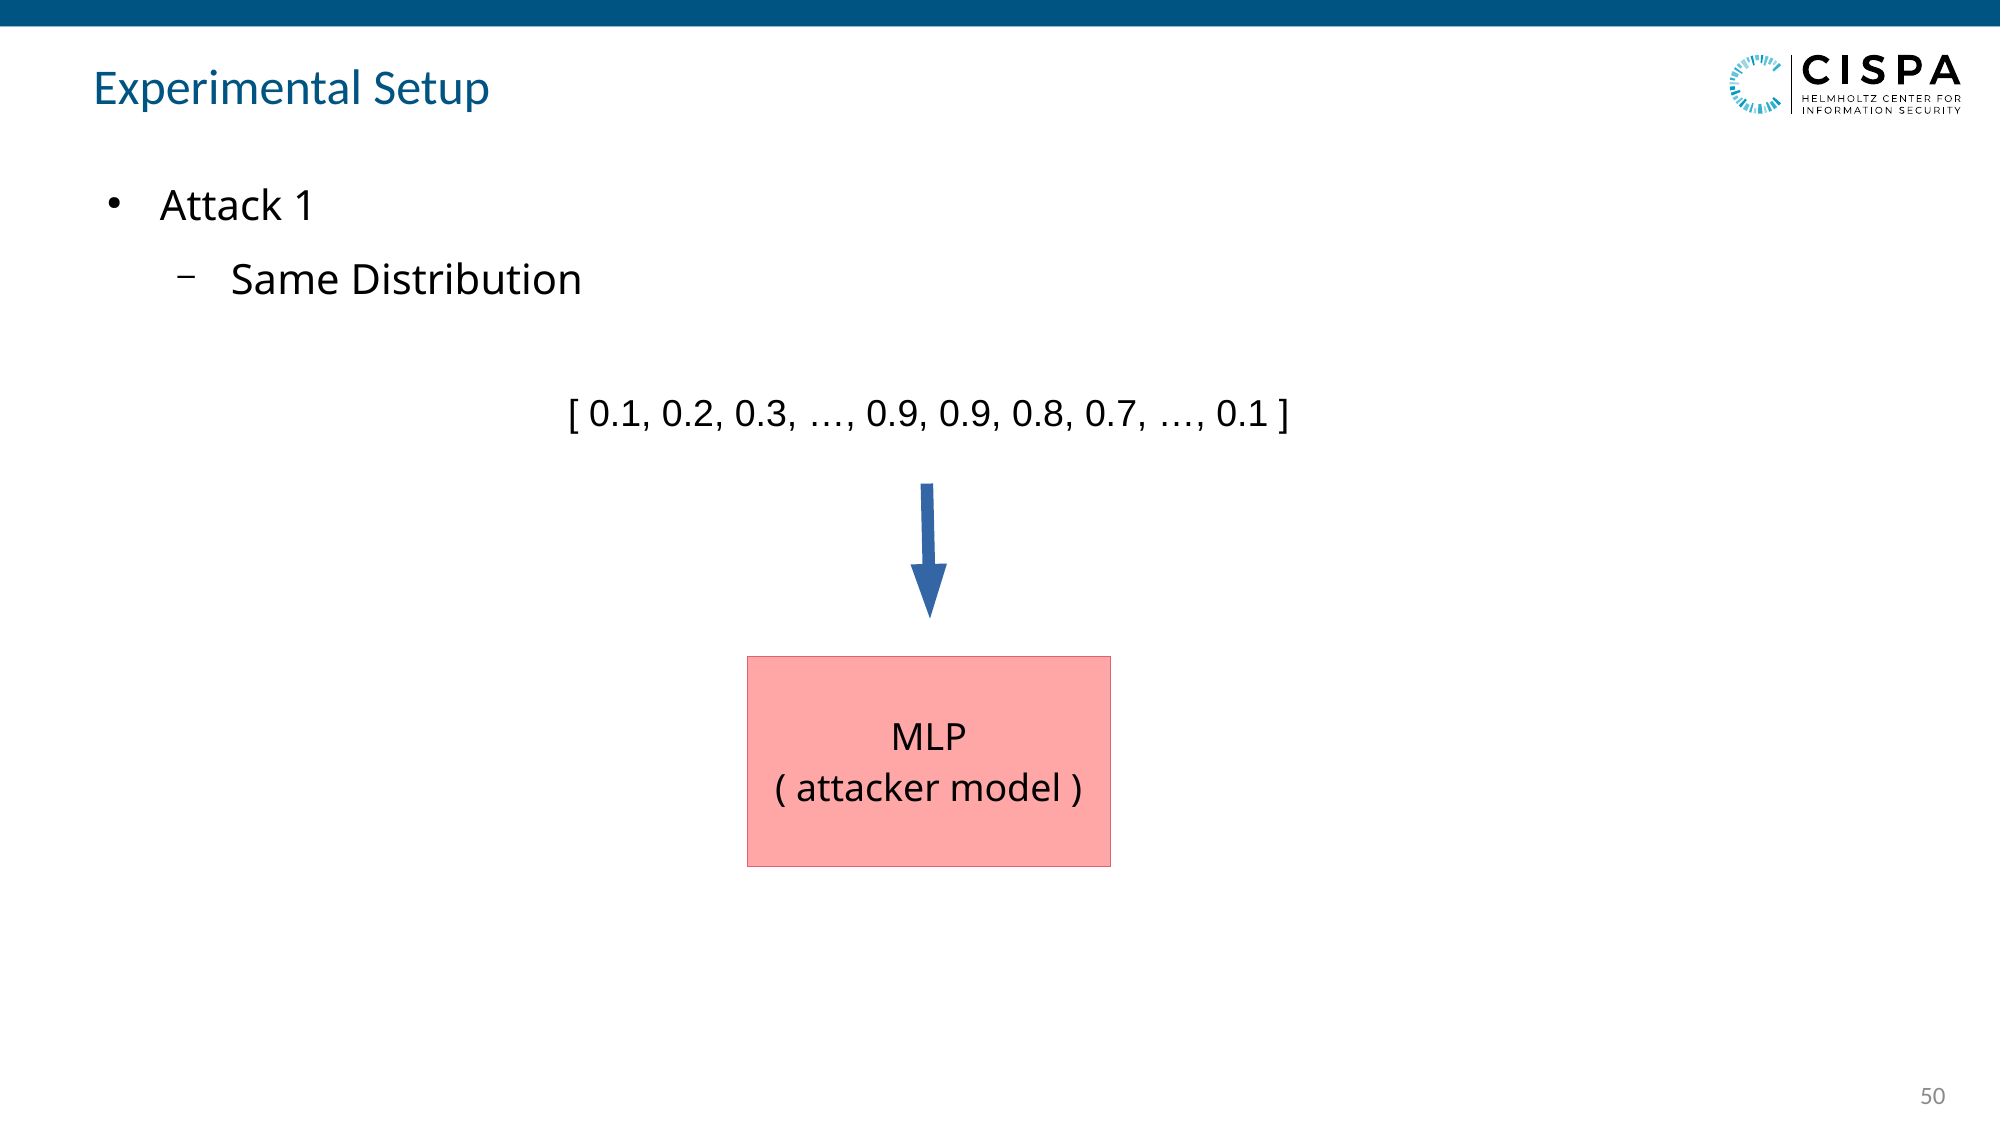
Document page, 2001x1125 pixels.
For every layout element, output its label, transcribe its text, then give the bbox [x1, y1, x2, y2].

title Experimental Setup [78, 38, 1699, 131]
text_box [ 0.1, 0.2, 0.3, …, 0.9, 0.9, 0.8, 0.7, …, 0.1 ] [553, 384, 1306, 442]
text_box MLP ( attacker model ) [747, 656, 1111, 867]
slide_number [1870, 1065, 1961, 1125]
list Attack 1 Same Distribution [78, 173, 1922, 1027]
